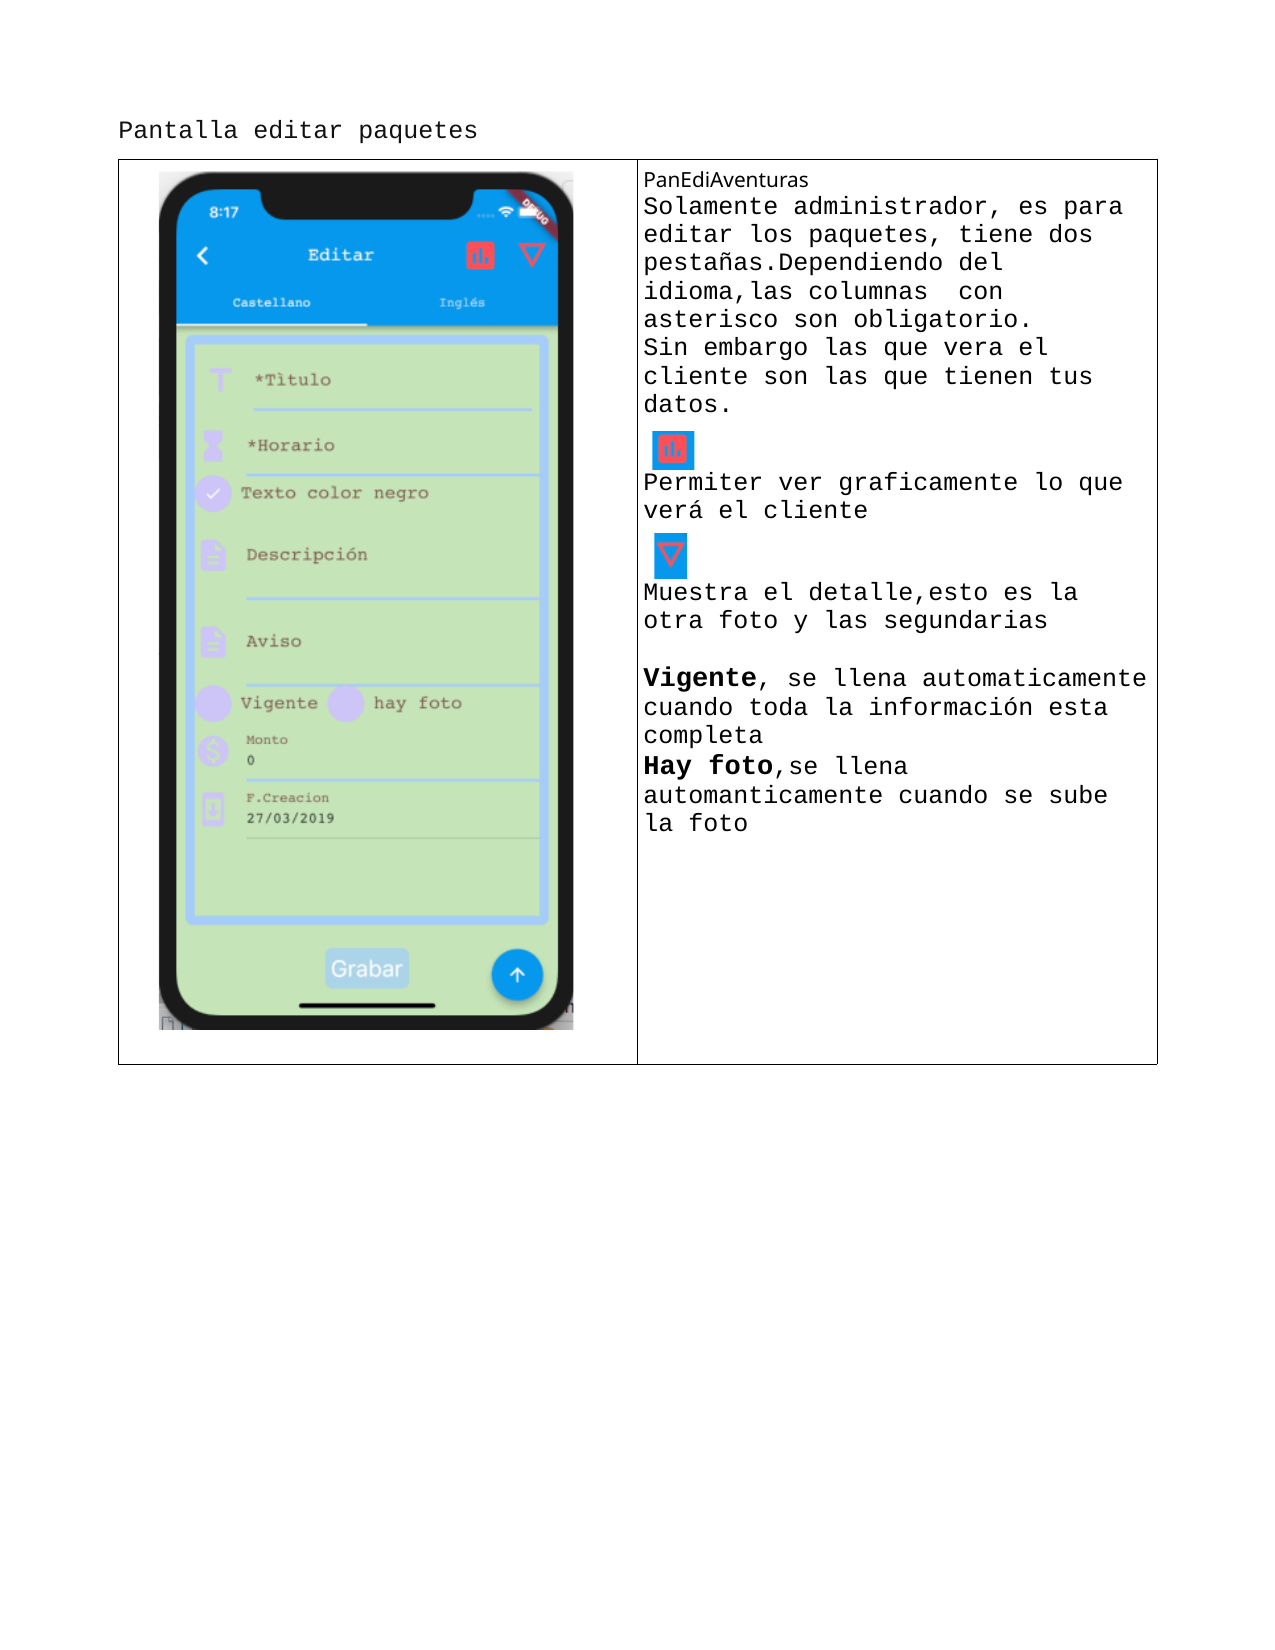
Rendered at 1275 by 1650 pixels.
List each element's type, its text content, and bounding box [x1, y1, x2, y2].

table_header [119, 160, 637, 1063]
text Pantalla editar paquetes [118, 118, 1157, 146]
picture [158, 171, 574, 1030]
picture [654, 533, 688, 579]
picture [652, 431, 695, 470]
table_header PanEdiAventuras Solamente administrador, es para editar los paquetes, tiene dos pestañas.Dependiendo del idioma,las columnas con asterisco son obligatorio. Sin embargo las que vera el cliente son las que tienen tus datos. Permiter ver graficamente lo que verá el cliente Muestra el detalle,esto es la otra foto y las segundarias Vigente, se llena automaticamente cuando toda la información esta completa Hay foto,se llena automanticamente cuando se sube la foto [638, 160, 1157, 1063]
